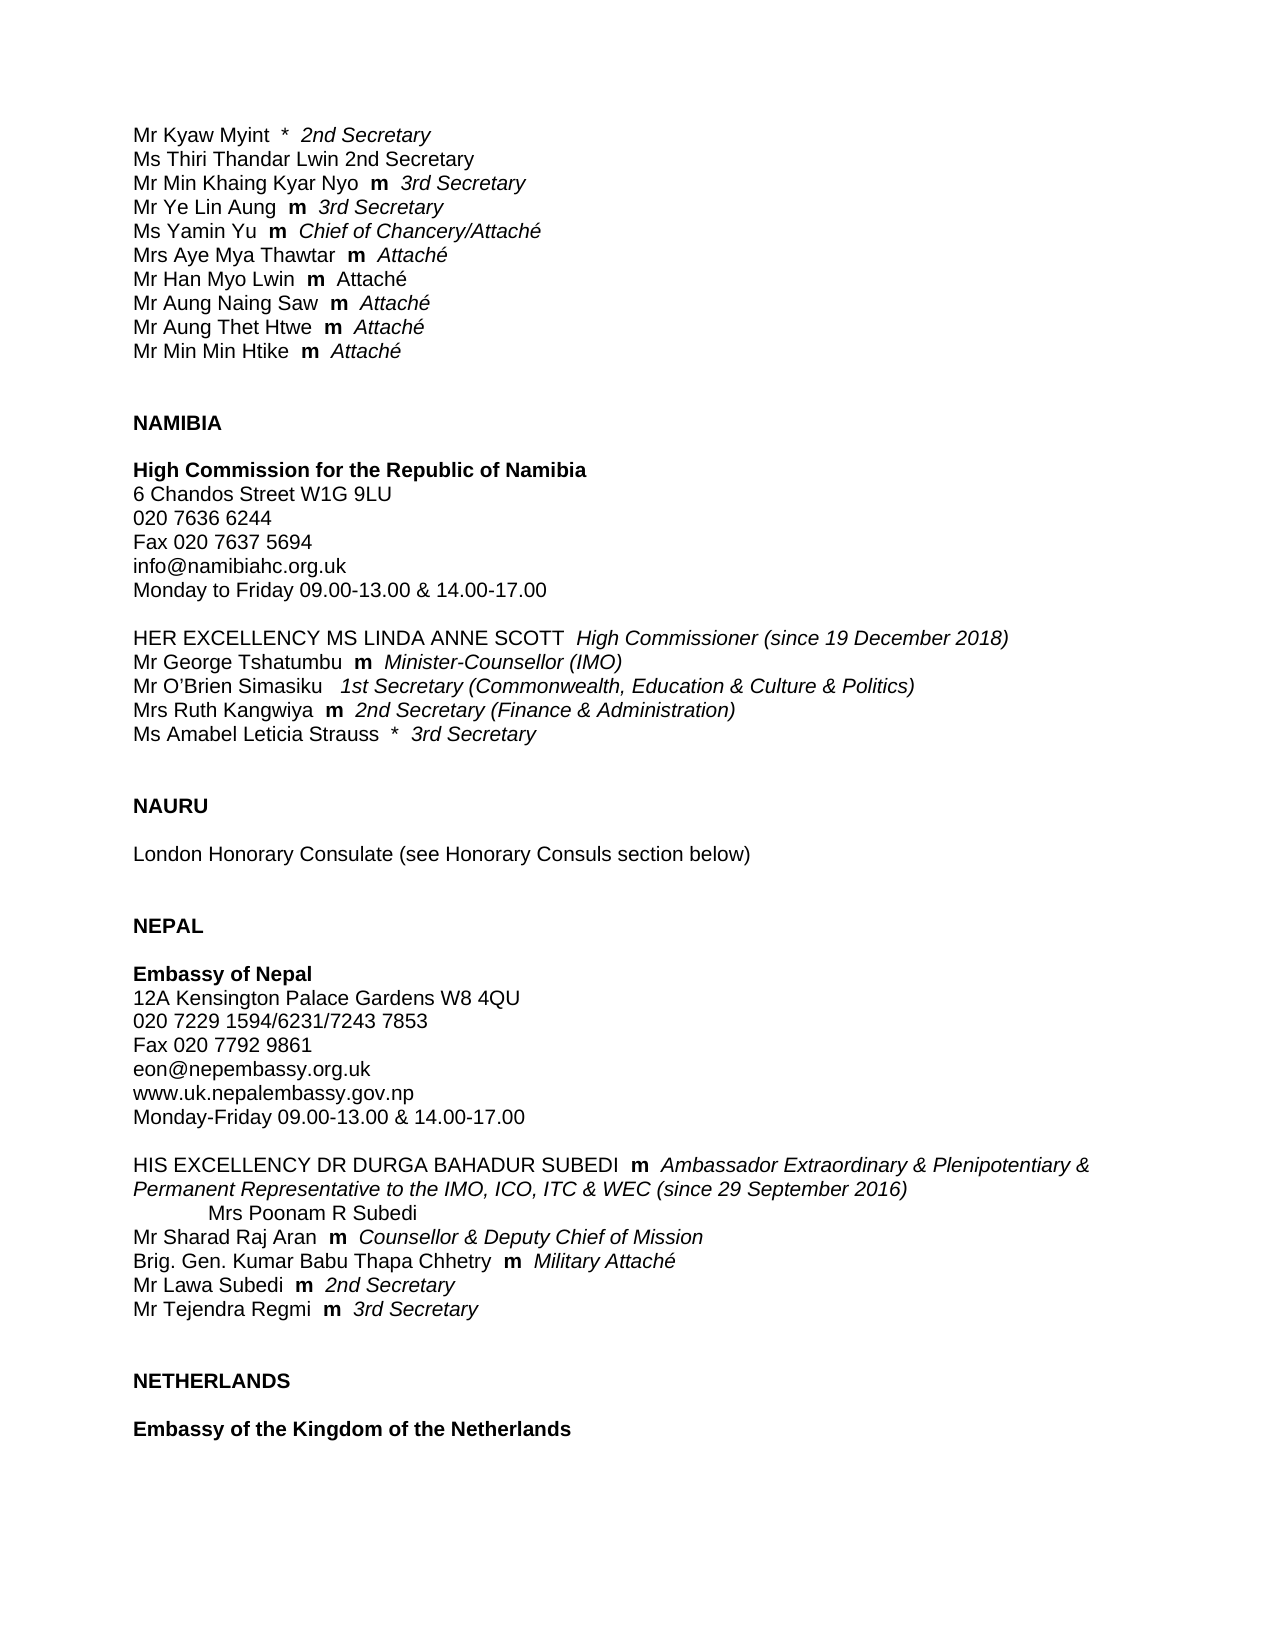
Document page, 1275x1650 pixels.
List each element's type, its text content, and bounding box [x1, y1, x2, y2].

text Ms Yamin Yu m Chief of Chancery/Attaché [133, 219, 1181, 243]
text info@namibiahc.org.uk [133, 554, 1181, 578]
text Mr Kyaw Myint * 2nd Secretary [133, 123, 1181, 147]
text London Honorary Consulate (see Honorary Consuls section below) [133, 842, 1181, 866]
subtitle High Commission for the Republic of Namibia [133, 458, 1181, 482]
text Mr Han Myo Lwin m Attaché [133, 267, 1181, 291]
text Mr Lawa Subedi m 2nd Secretary [133, 1273, 1181, 1297]
text Monday to Friday 09.00-13.00 & 14.00-17.00 [133, 578, 1181, 602]
text Fax 020 7637 5694 [133, 530, 1181, 554]
text Mrs Poonam R Subedi [133, 1201, 1181, 1225]
text NEPAL [133, 913, 1181, 937]
text Embassy of the Kingdom of the Netherlands [133, 1417, 1181, 1441]
text Monday-Friday 09.00-13.00 & 14.00-17.00 [133, 1105, 1181, 1129]
text www.uk.nepalembassy.gov.np [133, 1081, 1181, 1105]
text 6 Chandos Street W1G 9LU [133, 482, 1181, 506]
text Mrs Ruth Kangwiya m 2nd Secretary (Finance & Administration) [133, 698, 1181, 722]
text HIS EXCELLENCY DR DURGA BAHADUR SUBEDI m Ambassador Extraordinary & Plenipotentiary & Permanent Representative to the IMO, ICO, ITC & WEC (since 29 September 2016) [133, 1153, 1181, 1201]
text Mr Ye Lin Aung m 3rd Secretary [133, 195, 1181, 219]
subtitle NAMIBIA [133, 410, 1181, 434]
text eon@nepembassy.org.uk [133, 1057, 1181, 1081]
text Mr Aung Thet Htwe m Attaché [133, 314, 1181, 338]
text Mrs Aye Mya Thawtar m Attaché [133, 243, 1181, 267]
text Mr George Tshatumbu m Minister-Counsellor (IMO) [133, 650, 1181, 674]
text Mr Min Khaing Kyar Nyo m 3rd Secretary [133, 171, 1181, 195]
text NAURU [133, 794, 1181, 818]
text 020 7636 6244 [133, 506, 1181, 530]
text Fax 020 7792 9861 [133, 1033, 1181, 1057]
text 12A Kensington Palace Gardens W8 4QU [133, 985, 1181, 1009]
text Brig. Gen. Kumar Babu Thapa Chhetry m Military Attaché [133, 1249, 1181, 1273]
text Ms Thiri Thandar Lwin 2nd Secretary [133, 147, 1181, 171]
text Ms Amabel Leticia Strauss * 3rd Secretary [133, 722, 1181, 746]
text HER EXCELLENCY MS LINDA ANNE SCOTT High Commissioner (since 19 December 2018) [133, 626, 1181, 650]
text Mr Min Min Htike m Attaché [133, 338, 1181, 362]
text 020 7229 1594/6231/7243 7853 [133, 1009, 1181, 1033]
text Mr Tejendra Regmi m 3rd Secretary [133, 1297, 1181, 1321]
text NETHERLANDS [133, 1369, 1181, 1393]
text Mr O’Brien Simasiku 1st Secretary (Commonwealth, Education & Culture & Politics) [133, 674, 1181, 698]
text Embassy of Nepal [133, 961, 1181, 985]
text Mr Aung Naing Saw m Attaché [133, 291, 1181, 314]
text Mr Sharad Raj Aran m Counsellor & Deputy Chief of Mission [133, 1225, 1181, 1249]
